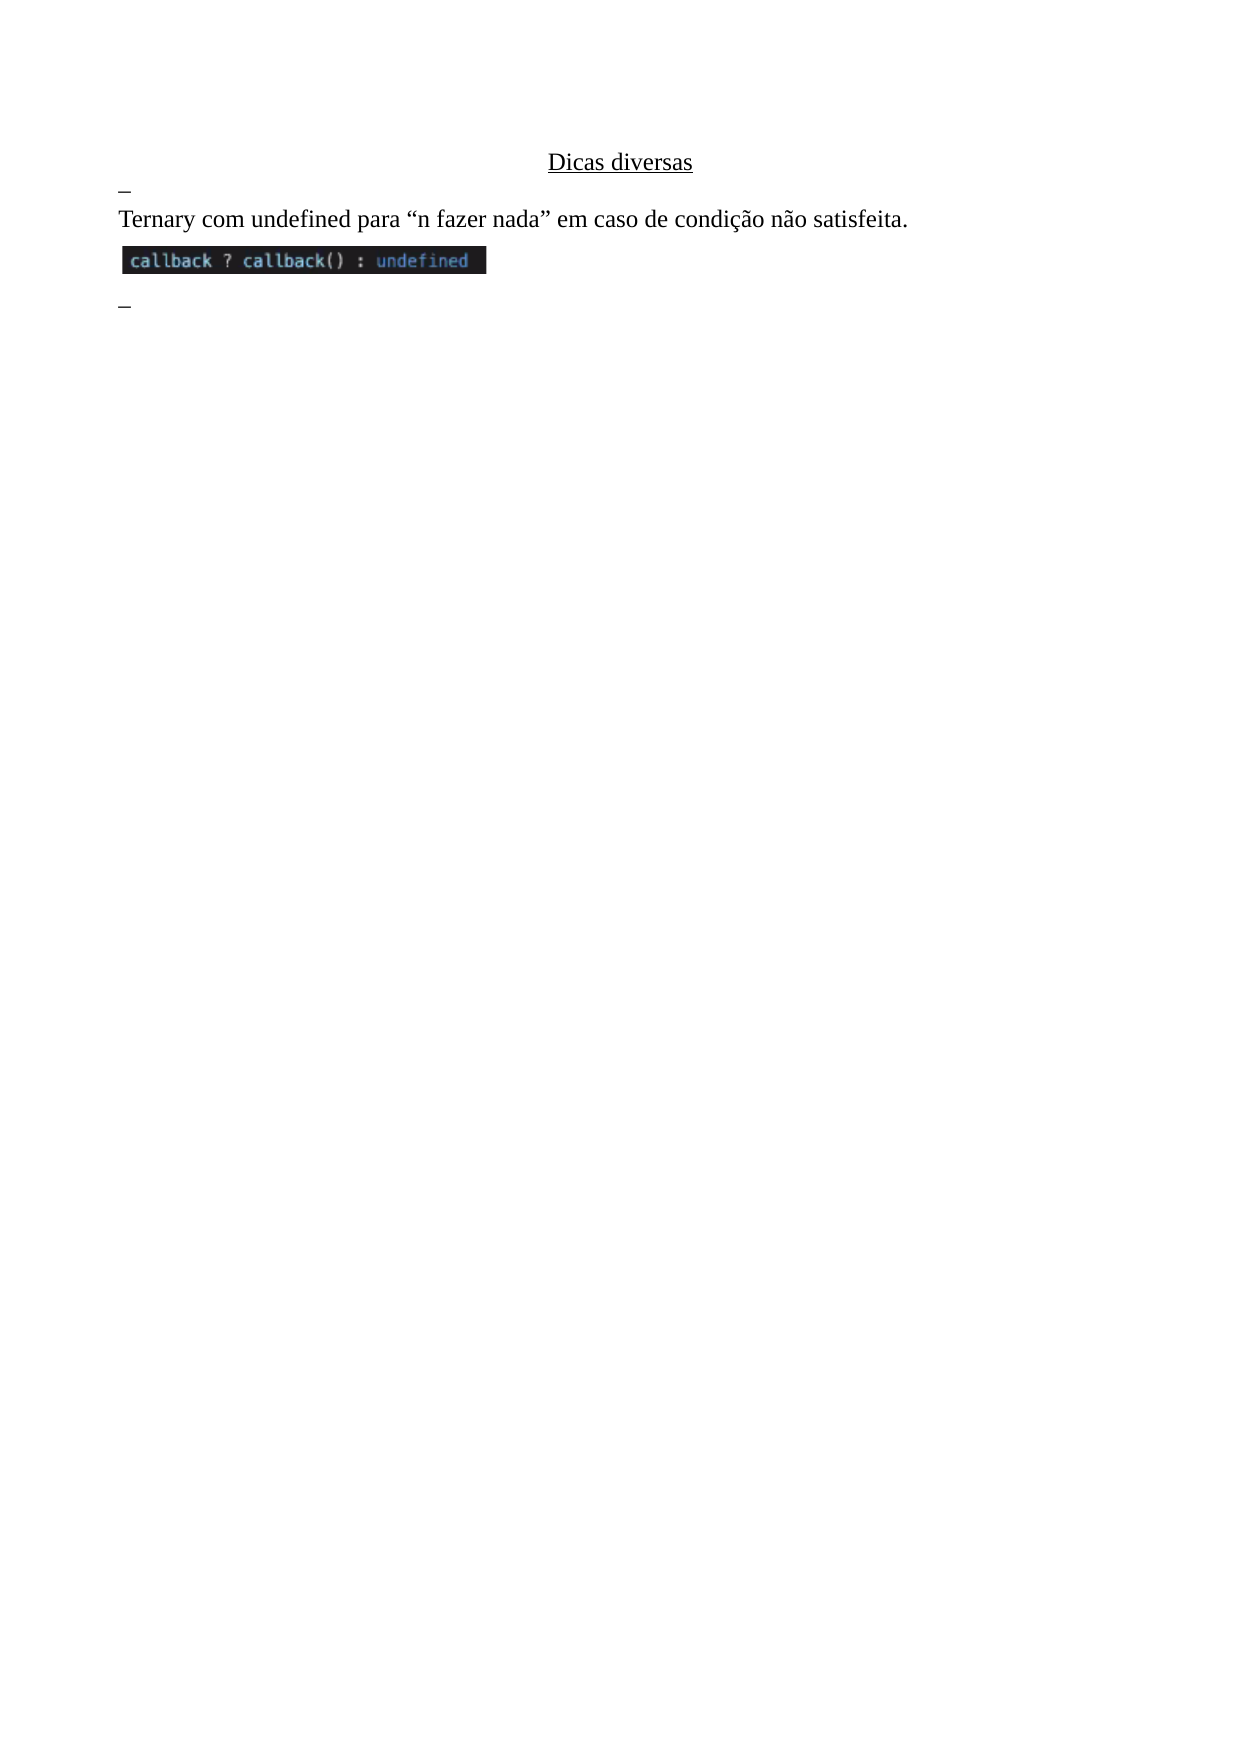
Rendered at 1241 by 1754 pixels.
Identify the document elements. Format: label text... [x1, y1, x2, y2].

text Dicas diversas [118, 147, 1122, 176]
text – [118, 291, 1122, 319]
picture [122, 246, 487, 274]
text Ternary com undefined para “n fazer nada” em caso de condição não satisfeita. [118, 204, 1122, 233]
text – [118, 176, 1122, 204]
